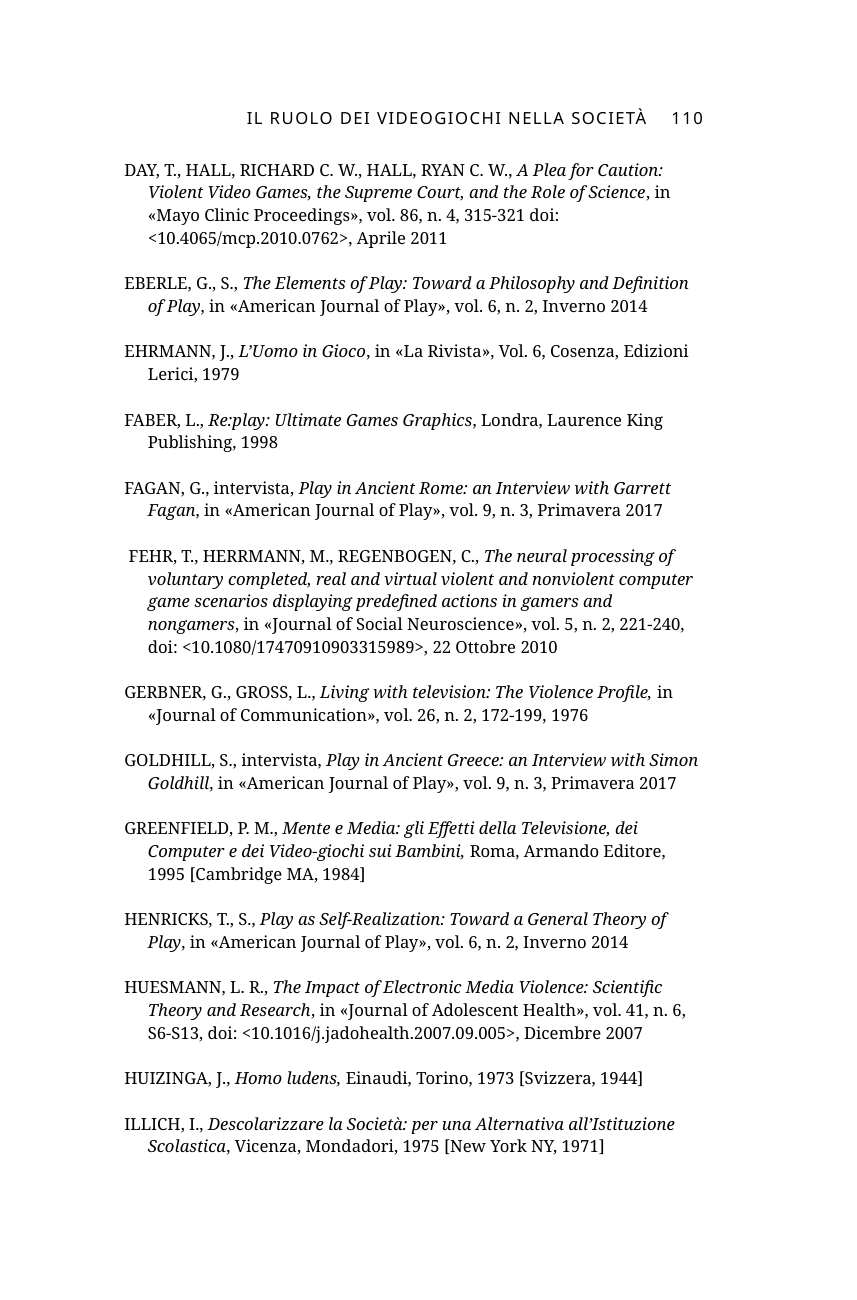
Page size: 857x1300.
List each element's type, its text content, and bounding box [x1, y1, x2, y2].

text ILLICH, I., Descolarizzare la Società: per una Alternativa all’Istituzione Scolastica, Vicenza, Mondadori, 1975 [New York NY, 1971] [124, 1112, 703, 1158]
text EHRMANN, J., L’Uomo in Gioco, in «La Rivista», Vol. 6, Cosenza, Edizioni Lerici, 1979 [124, 340, 703, 386]
text GREENFIELD, P. M., Mente e Media: gli Effetti della Televisione, dei Computer e dei Video-giochi sui Bambini, Roma, Armando Editore, 1995 [Cambridge MA, 1984] [124, 817, 703, 885]
text HUIZINGA, J., Homo ludens, Einaudi, Torino, 1973 [Svizzera, 1944] [124, 1067, 703, 1089]
text DAY, T., HALL, RICHARD C. W., HALL, RYAN C. W., A Plea for Caution: Violent Video Games, the Supreme Court, and the Role of Science, in «Mayo Clinic Proceedings», vol. 86, n. 4, 315-321 doi: <10.4065/mcp.2010.0762>, Aprile 2011 [124, 158, 703, 249]
text EBERLE, G., S., The Elements of Play: Toward a Philosophy and Definition of Play, in «American Journal of Play», vol. 6, n. 2, Inverno 2014 [124, 272, 703, 317]
text FABER, L., Re:play: Ultimate Games Graphics, Londra, Laurence King Publishing, 1998 [124, 408, 703, 454]
text GERBNER, G., GROSS, L., Living with television: The Violence Profile, in «Journal of Communication», vol. 26, n. 2, 172-199, 1976 [124, 681, 703, 726]
text HUESMANN, L. R., The Impact of Electronic Media Violence: Scientific Theory and Research, in «Journal of Adolescent Health», vol. 41, n. 6, S6-S13, doi: <10.1016/j.jadohealth.2007.09.005>, Dicembre 2007 [124, 976, 703, 1044]
text GOLDHILL, S., intervista, Play in Ancient Greece: an Interview with Simon Goldhill, in «American Journal of Play», vol. 9, n. 3, Primavera 2017 [124, 749, 703, 794]
text HENRICKS, T., S., Play as Self-Realization: Toward a General Theory of Play, in «American Journal of Play», vol. 6, n. 2, Inverno 2014 [124, 908, 703, 953]
text FEHR, T., HERRMANN, M., REGENBOGEN, C., The neural processing of voluntary completed, real and virtual violent and nonviolent computer game scenarios displaying predefined actions in gamers and nongamers, in «Journal of Social Neuroscience», vol. 5, n. 2, 221-240, doi: <10.1080/17470910903315989>, 22 Ottobre 2010 [124, 544, 703, 658]
text FAGAN, G., intervista, Play in Ancient Rome: an Interview with Garrett Fagan, in «American Journal of Play», vol. 9, n. 3, Primavera 2017 [124, 476, 703, 522]
